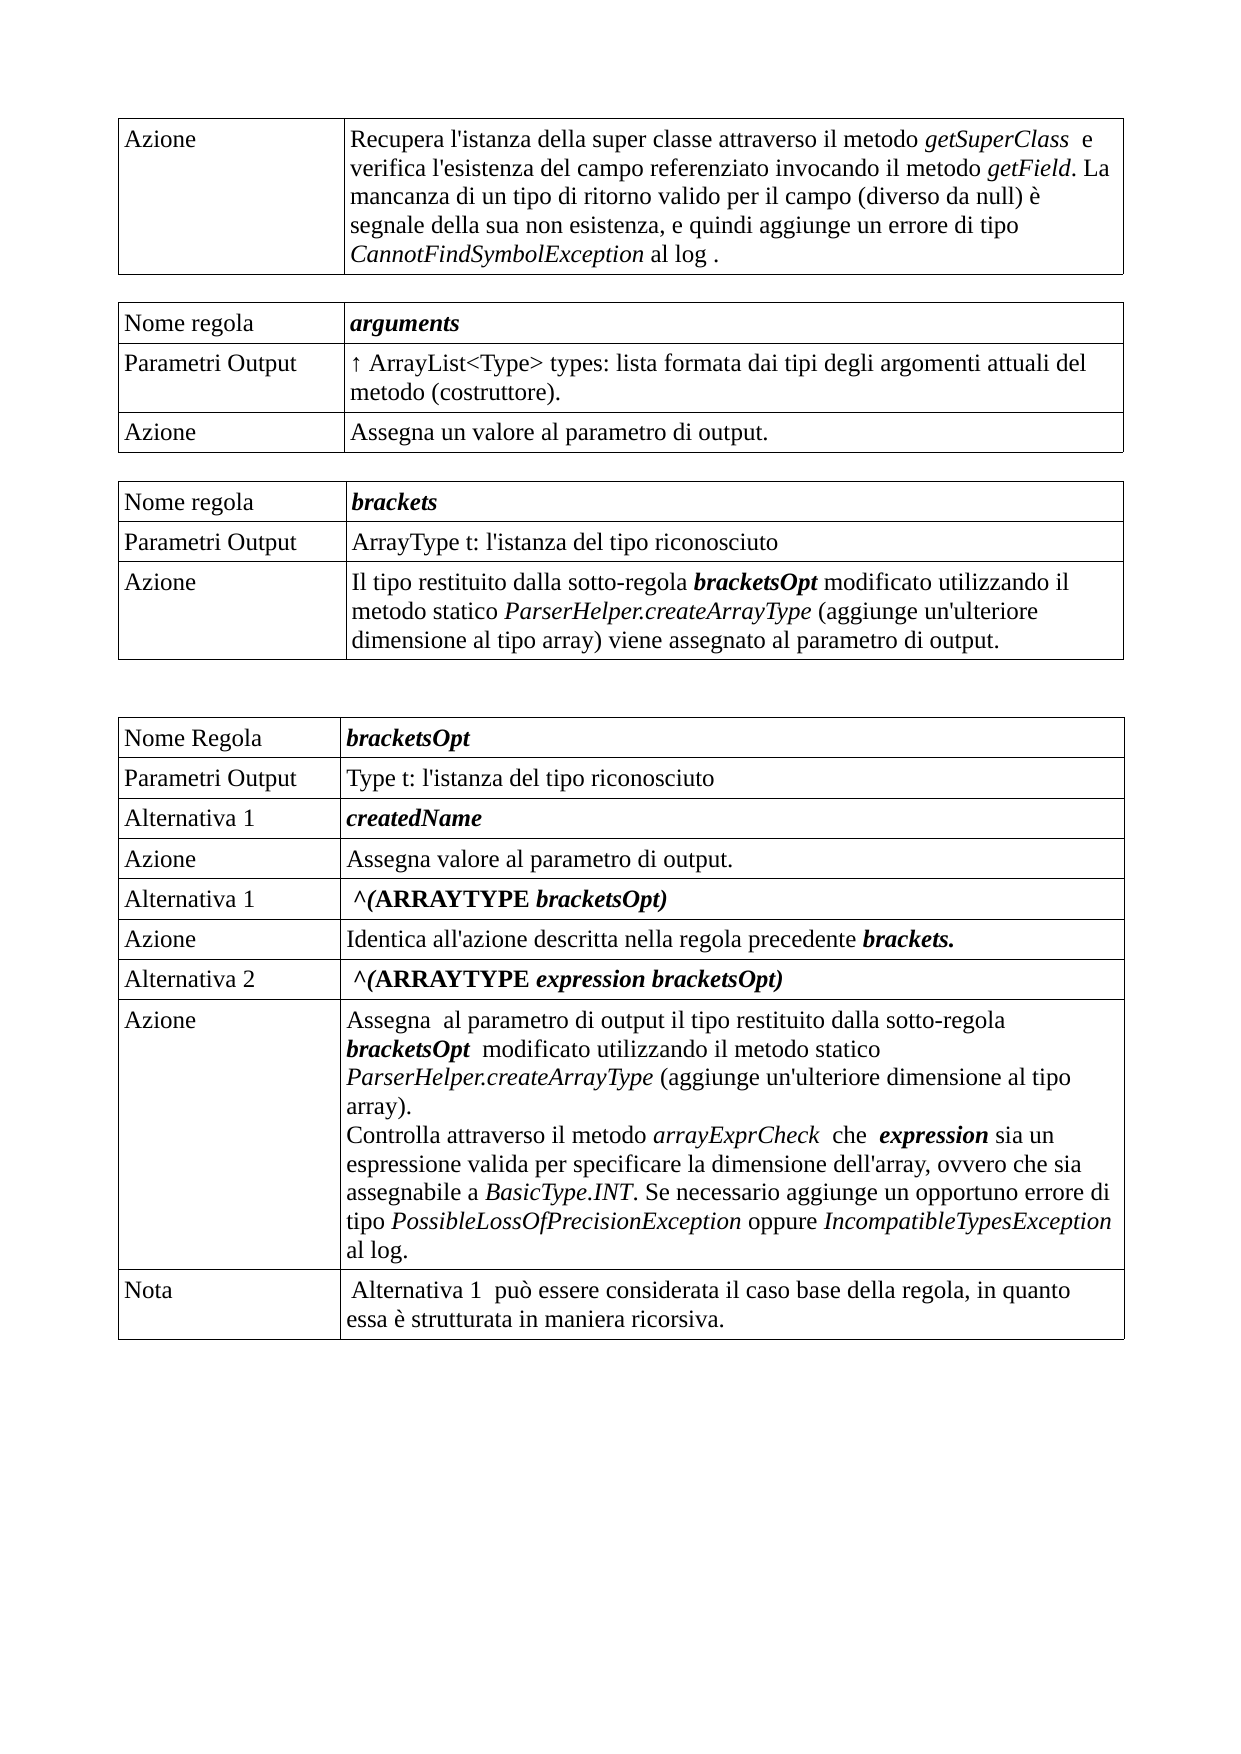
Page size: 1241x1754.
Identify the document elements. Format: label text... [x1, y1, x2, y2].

table_cell Alternativa 1 [119, 799, 340, 838]
table_header Nome Regola [119, 718, 340, 757]
table_cell Azione [119, 562, 346, 659]
table_header Nome regola [119, 303, 344, 343]
table_header Nome regola [119, 482, 346, 521]
table_cell Alternativa 2 [119, 960, 340, 999]
table_header arguments [345, 303, 1123, 343]
table_cell createdName [341, 799, 1124, 838]
table_cell Assegna valore al parametro di output. [341, 839, 1124, 878]
table_cell Parametri Output [119, 522, 346, 561]
table_cell Azione [119, 413, 344, 452]
table_cell Alternativa 1 [119, 879, 340, 918]
table_cell ^(ARRAYTYPE bracketsOpt) [341, 879, 1124, 918]
table_cell Alternativa 1 può essere considerata il caso base della regola, in quanto essa è strutturata in maniera ricorsiva. [341, 1270, 1124, 1338]
table_cell Type t: l'istanza del tipo riconosciuto [341, 758, 1124, 797]
table_header brackets [347, 482, 1123, 521]
table_cell Azione [119, 1000, 340, 1269]
table_cell Azione [119, 839, 340, 878]
table_cell Azione [119, 920, 340, 959]
table_cell Il tipo restituito dalla sotto-regola bracketsOpt modificato utilizzando il metodo statico ParserHelper.createArrayType (aggiunge un'ulteriore dimensione al tipo array) viene assegnato al parametro di output. [347, 562, 1123, 659]
table_cell Identica all'azione descritta nella regola precedente brackets. [341, 920, 1124, 959]
table_cell ↑ ArrayList<Type> types: lista formata dai tipi degli argomenti attuali del metodo (costruttore). [345, 344, 1123, 412]
table_cell Azione [119, 119, 344, 273]
table_cell Parametri Output [119, 758, 340, 797]
table_cell Recupera l'istanza della super classe attraverso il metodo getSuperClass e verifica l'esistenza del campo referenziato invocando il metodo getField. La mancanza di un tipo di ritorno valido per il campo (diverso da null) è segnale della sua non esistenza, e quindi aggiunge un errore di tipo CannotFindSymbolException al log . [345, 119, 1123, 273]
table_cell ArrayType t: l'istanza del tipo riconosciuto [347, 522, 1123, 561]
table_cell Parametri Output [119, 344, 344, 412]
table_cell Nota [119, 1270, 340, 1338]
table_cell Assegna un valore al parametro di output. [345, 413, 1123, 452]
table_header bracketsOpt [341, 718, 1124, 757]
table_cell Assegna al parametro di output il tipo restituito dalla sotto-regola bracketsOpt modificato utilizzando il metodo statico ParserHelper.createArrayType (aggiunge un'ulteriore dimensione al tipo array). Controlla attraverso il metodo arrayExprCheck che expression sia un espressione valida per specificare la dimensione dell'array, ovvero che sia assegnabile a BasicType.INT. Se necessario aggiunge un opportuno errore di tipo PossibleLossOfPrecisionException oppure IncompatibleTypesException al log. [341, 1000, 1124, 1269]
table_cell ^(ARRAYTYPE expression bracketsOpt) [341, 960, 1124, 999]
